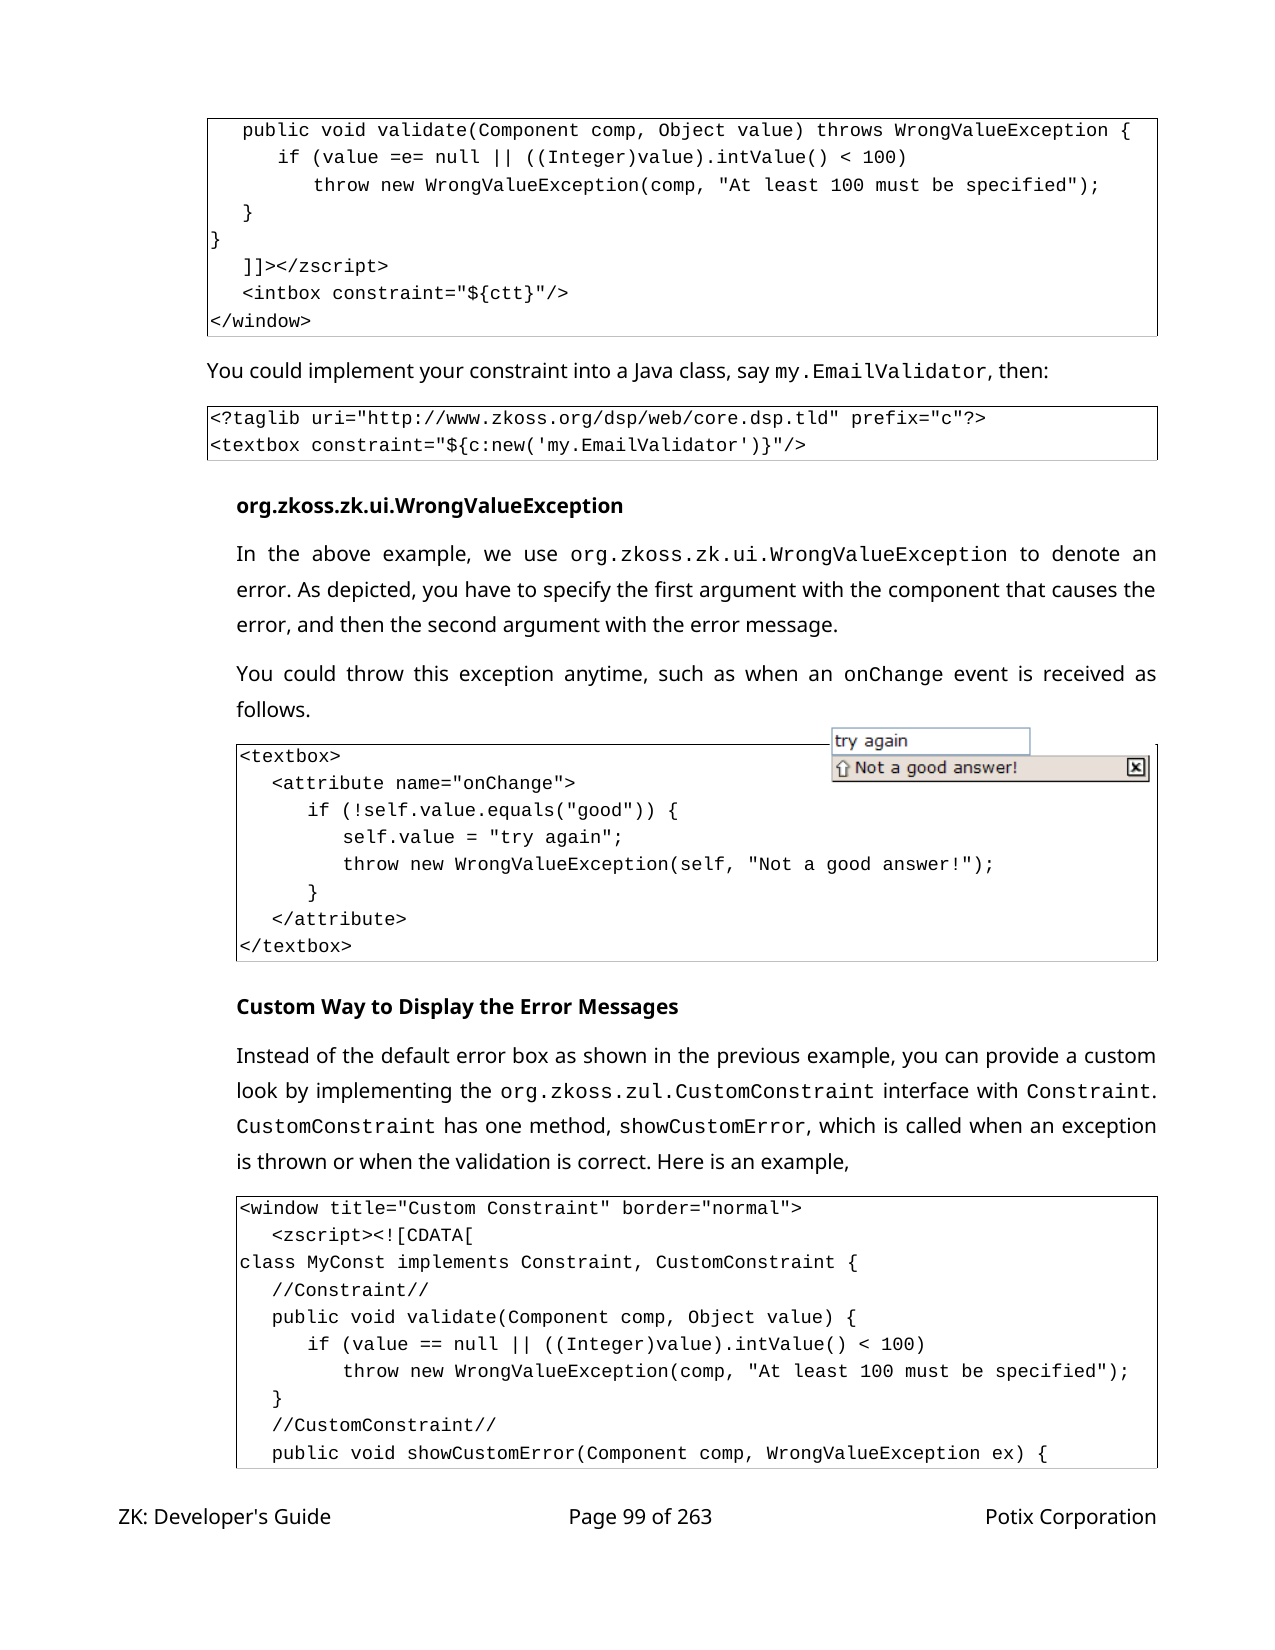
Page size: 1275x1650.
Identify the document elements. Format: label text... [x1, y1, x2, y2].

text <textbox> [237, 745, 829, 768]
subtitle org.zkoss.zk.ui.WrongValueException [236, 491, 1157, 519]
text In the above example, we use org.zkoss.zk.ui.WrongValueException to denote an error. As depicted, you have to specify the first argument with the component that causes the error, and then the second argument with the error message. [236, 539, 1157, 638]
text throw new WrongValueException(comp, "At least 100 must be specified"); [208, 172, 1157, 197]
text <attribute name="onChange"> [237, 771, 1157, 795]
text ]]></zscript> [208, 254, 1157, 278]
text public void showCustomError(Component comp, WrongValueException ex) { [237, 1441, 1157, 1468]
text public void validate(Component comp, Object value) { [237, 1304, 1157, 1329]
text } [237, 879, 1157, 904]
text } [237, 1386, 1157, 1410]
text <zscript><![CDATA[ [237, 1223, 1157, 1247]
text You could implement your constraint into a Java class, say my.EmailValidator, then: [207, 356, 1157, 385]
text public void validate(Component comp, Object value) throws WrongValueException { [208, 119, 1157, 142]
text <window title="Custom Constraint" border="normal"> [237, 1197, 1157, 1220]
text </attribute> [237, 907, 1157, 931]
text //Constraint// [237, 1277, 1157, 1302]
text <intbox constraint="${ctt}"/> [208, 281, 1157, 306]
text self.value = "try again"; [237, 825, 1157, 849]
text throw new WrongValueException(self, "Not a good answer!"); [237, 852, 1157, 877]
text throw new WrongValueException(comp, "At least 100 must be specified"); [237, 1359, 1157, 1383]
picture [829, 725, 1156, 786]
text if (value == null || ((Integer)value).intValue() < 100) [237, 1332, 1157, 1356]
text <textbox constraint="${c:new('my.EmailValidator')}"/> [208, 433, 1157, 460]
text if (value =e= null || ((Integer)value).intValue() < 100) [208, 145, 1157, 169]
text class MyConst implements Constraint, CustomConstraint { [237, 1250, 1157, 1274]
text You could throw this exception anytime, such as when an onChange event is received as follows. [236, 659, 1157, 723]
text } [208, 200, 1157, 224]
text //CustomConstraint// [237, 1413, 1157, 1438]
text if (!self.value.equals("good")) { [237, 798, 1157, 822]
text <?taglib uri="http://www.zkoss.org/dsp/web/core.dsp.tld" prefix="c"?> [208, 407, 1157, 430]
text Instead of the default error box as shown in the previous example, you can provide a custom look by implementing the org.zkoss.zul.CustomConstraint interface with Constraint. CustomConstraint has one method, showCustomError, which is called when an exception is thrown or when the validation is correct. Here is an example, [236, 1041, 1157, 1175]
text } [208, 227, 1157, 251]
text </textbox> [237, 934, 1157, 961]
text </window> [208, 308, 1157, 336]
subtitle Custom Way to Display the Error Messages [236, 992, 1157, 1020]
